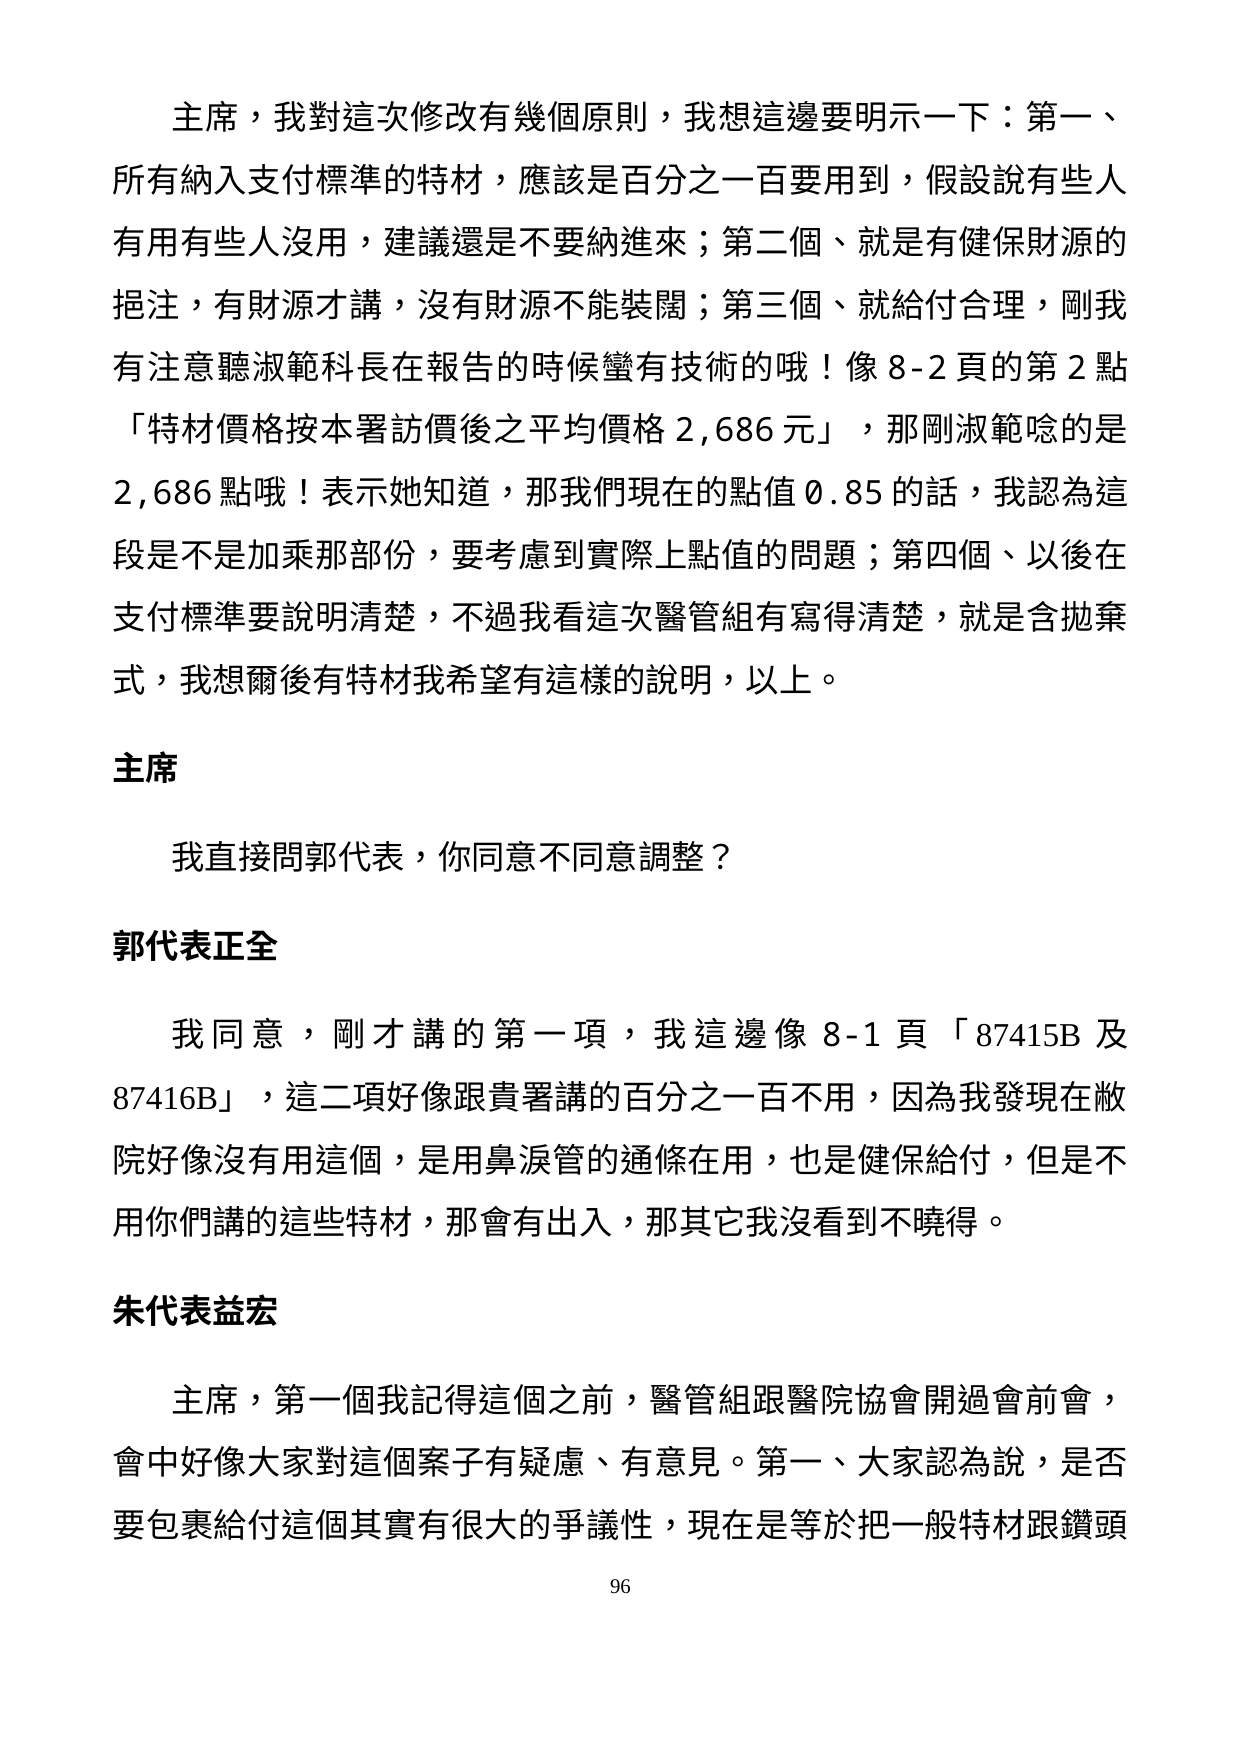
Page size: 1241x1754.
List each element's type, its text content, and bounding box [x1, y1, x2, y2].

text 我同意，剛才講的第一項，我這邊像8-1頁「87415B及87416B」，這二項好像跟貴署講的百分之一百不用，因為我發現在敝院好像沒有用這個，是用鼻淚管的通條在用，也是健保給付，但是不用你們講的這些特材，那會有出入，那其它我沒看到不曉得。 [112, 991, 1128, 1241]
text 主席 [112, 724, 1128, 787]
text 朱代表益宏 [112, 1267, 1128, 1329]
text 主席，第一個我記得這個之前，醫管組跟醫院協會開過會前會，會中好像大家對這個案子有疑慮、有意見。第一、大家認為說，是否要包裹給付這個其實有很大的爭議性，現在是等於把一般特材跟鑽頭 [112, 1356, 1128, 1543]
text 主席，我對這次修改有幾個原則，我想這邊要明示一下：第一、所有納入支付標準的特材，應該是百分之一百要用到，假設說有些人、有用有些人沒用，建議還是不要納進來；第二個、就是有健保財源的挹注，有財源才講，沒有財源不能裝闊；第三個、就給付合理，剛我有注意聽淑範科長在報告的時候蠻有技術的哦！像8-2頁的第2點「特材價格按本署訪價後之平均價格2,686元」，那剛淑範唸的是2,686點哦！表示她知道，那我們現在的點值0.85的話，我認為這段是不是加乘那部份，要考慮到實際上點值的問題；第四個、以後在支付標準要說明清楚，不過我看這次醫管組有寫得清楚，就是含拋棄式，我想爾後有特材我希望有這樣的說明，以上。 [112, 73, 1128, 698]
text 我直接問郭代表，你同意不同意調整？ [112, 813, 1128, 876]
text 郭代表正全 [112, 902, 1128, 964]
